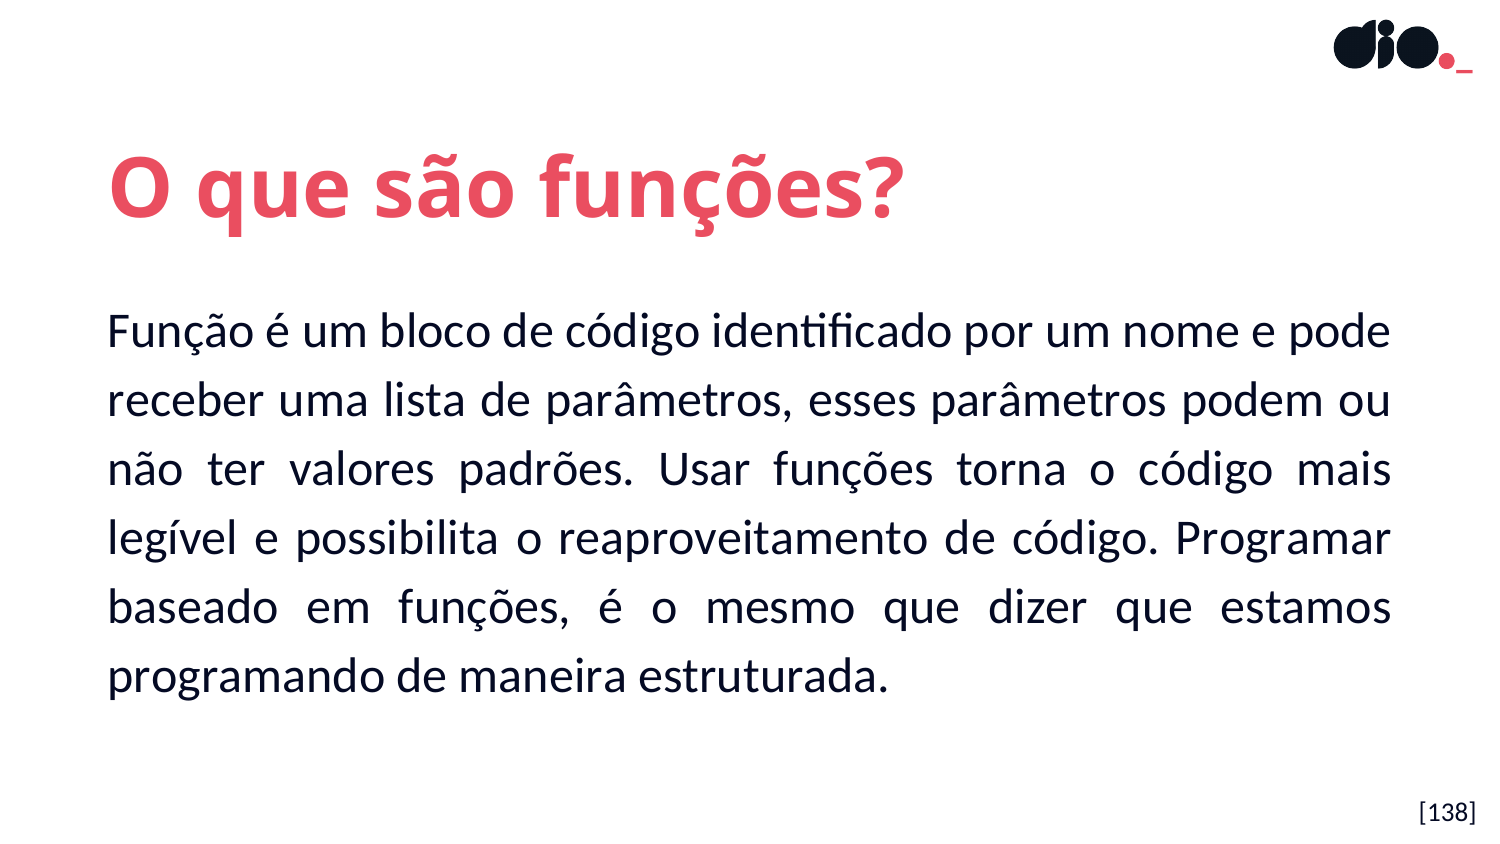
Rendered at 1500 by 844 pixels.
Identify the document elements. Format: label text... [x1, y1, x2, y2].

text_box O que são funções? [92, 104, 1408, 243]
text_box Função é um bloco de código identificado por um nome e pode receber uma lista de parâmetros, esses parâmetros podem ou não ter valores padrões. Usar funções torna o código mais legível e possibilita o reaproveitamento de código. Programar baseado em funções, é o mesmo que dizer que estamos programando de maneira estruturada. [92, 243, 1408, 749]
text_box [] [1403, 779, 1494, 844]
